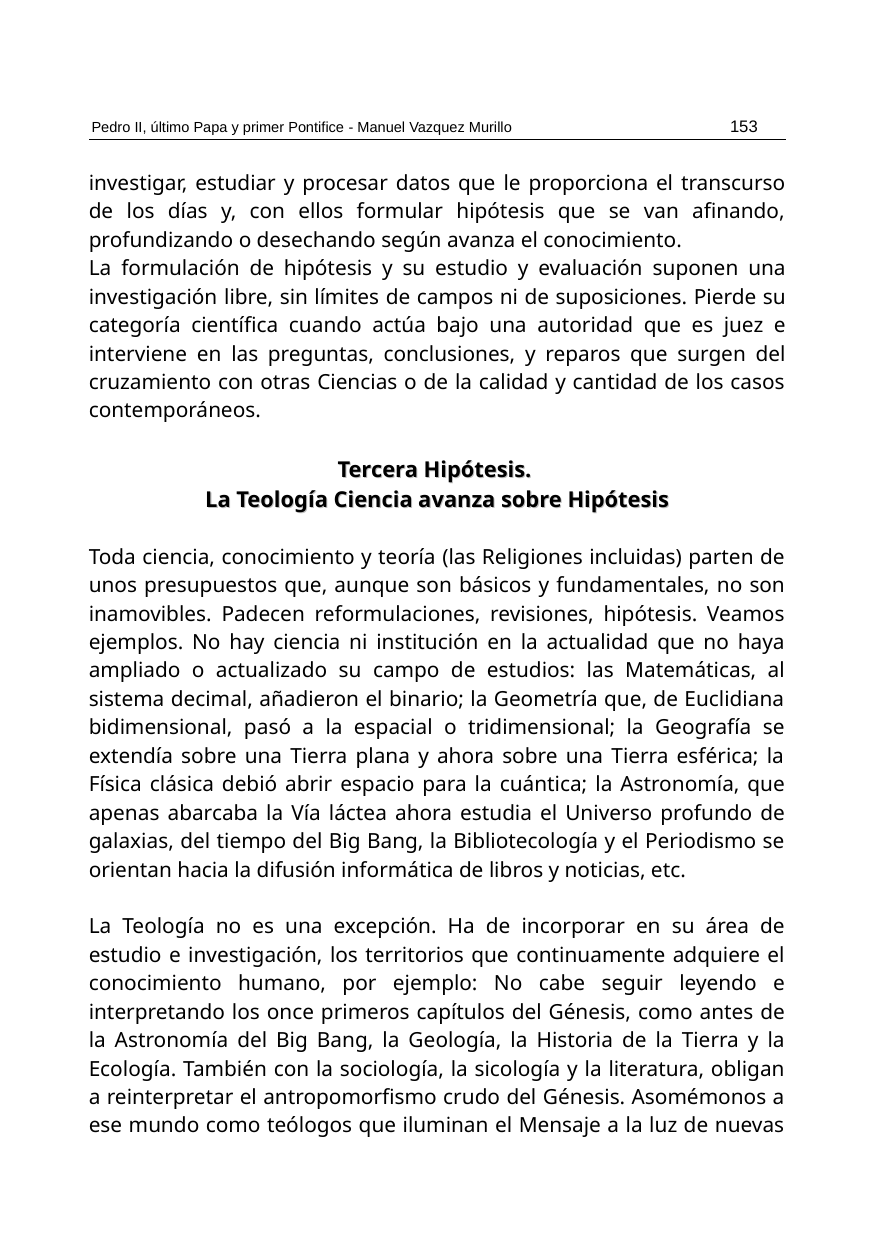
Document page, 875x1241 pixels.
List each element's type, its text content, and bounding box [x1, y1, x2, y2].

subtitle Tercera Hipótesis. [88, 454, 786, 484]
text La Teología no es una excepción. Ha de incorporar en su área de estudio e investigación, los territorios que continuamente adquiere el conocimiento humano, por ejemplo: No cabe seguir leyendo e interpretando los once primeros capítulos del Génesis, como antes de la Astronomía del Big Bang, la Geología, la Historia de la Tierra y la Ecología. También con la sociología, la sicología y la literatura, obligan a reinterpretar el antropomorfismo crudo del Génesis. Asomémonos a ese mundo como teólogos que iluminan el Mensaje a la luz de nuevas [88, 912, 786, 1139]
text Toda ciencia, conocimiento y teoría (las Religiones incluidas) parten de unos presupuestos que, aunque son básicos y fundamentales, no son inamovibles. Padecen reformulaciones, revisiones, hipótesis. Veamos ejemplos. No hay ciencia ni institución en la actualidad que no haya ampliado o actualizado su campo de estudios: las Matemáticas, al sistema decimal, añadieron el binario; la Geometría que, de Euclidiana bidimensional, pasó a la espacial o tridimensional; la Geografía se extendía sobre una Tierra plana y ahora sobre una Tierra esférica; la Física clásica debió abrir espacio para la cuántica; la Astronomía, que apenas abarcaba la Vía láctea ahora estudia el Universo profundo de galaxias, del tiempo del Big Bang, la Bibliotecología y el Periodismo se orientan hacia la difusión informática de libros y noticias, etc. [88, 542, 786, 883]
text La formulación de hipótesis y su estudio y evaluación suponen una investigación libre, sin límites de campos ni de suposiciones. Pierde su categoría científica cuando actúa bajo una autoridad que es juez e interviene en las preguntas, conclusiones, y reparos que surgen del cruzamiento con otras Ciencias o de la calidad y cantidad de los casos contemporáneos. [88, 253, 786, 424]
subtitle La Teología Ciencia avanza sobre Hipótesis [88, 484, 786, 513]
text investigar, estudiar y procesar datos que le proporciona el transcurso de los días y, con ellos formular hipótesis que se van afinando, profundizando o desechando según avanza el conocimiento. [88, 168, 786, 253]
